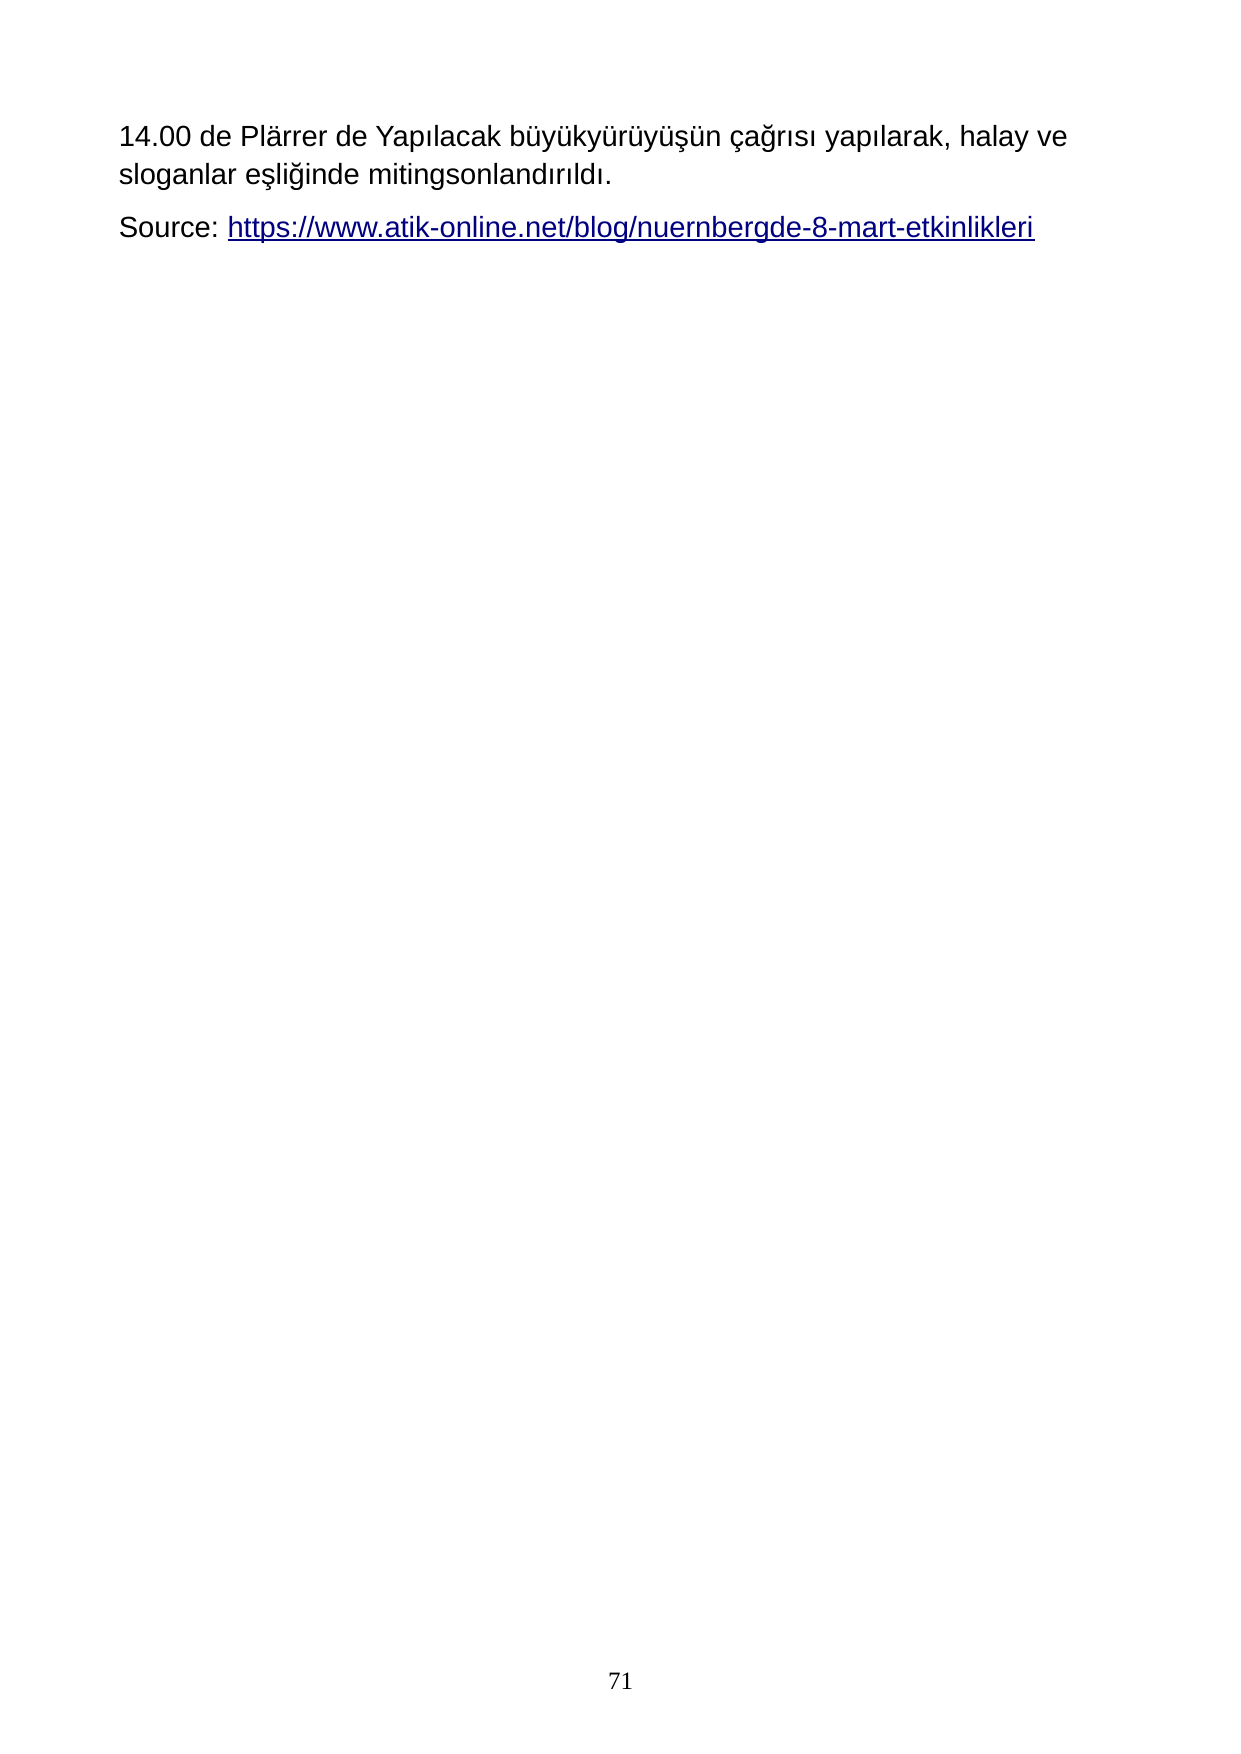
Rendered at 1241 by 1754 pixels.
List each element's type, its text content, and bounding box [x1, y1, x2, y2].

text Source: https://www.atik-online.net/blog/nuernbergde-8-mart-etkinlikleri [118, 210, 1122, 244]
text 14.00 de Plärrer de Yapılacak büyükyürüyüşün çağrısı yapılarak, halay ve sloganlar eşliğinde mitingsonlandırıldı. [118, 118, 1122, 191]
